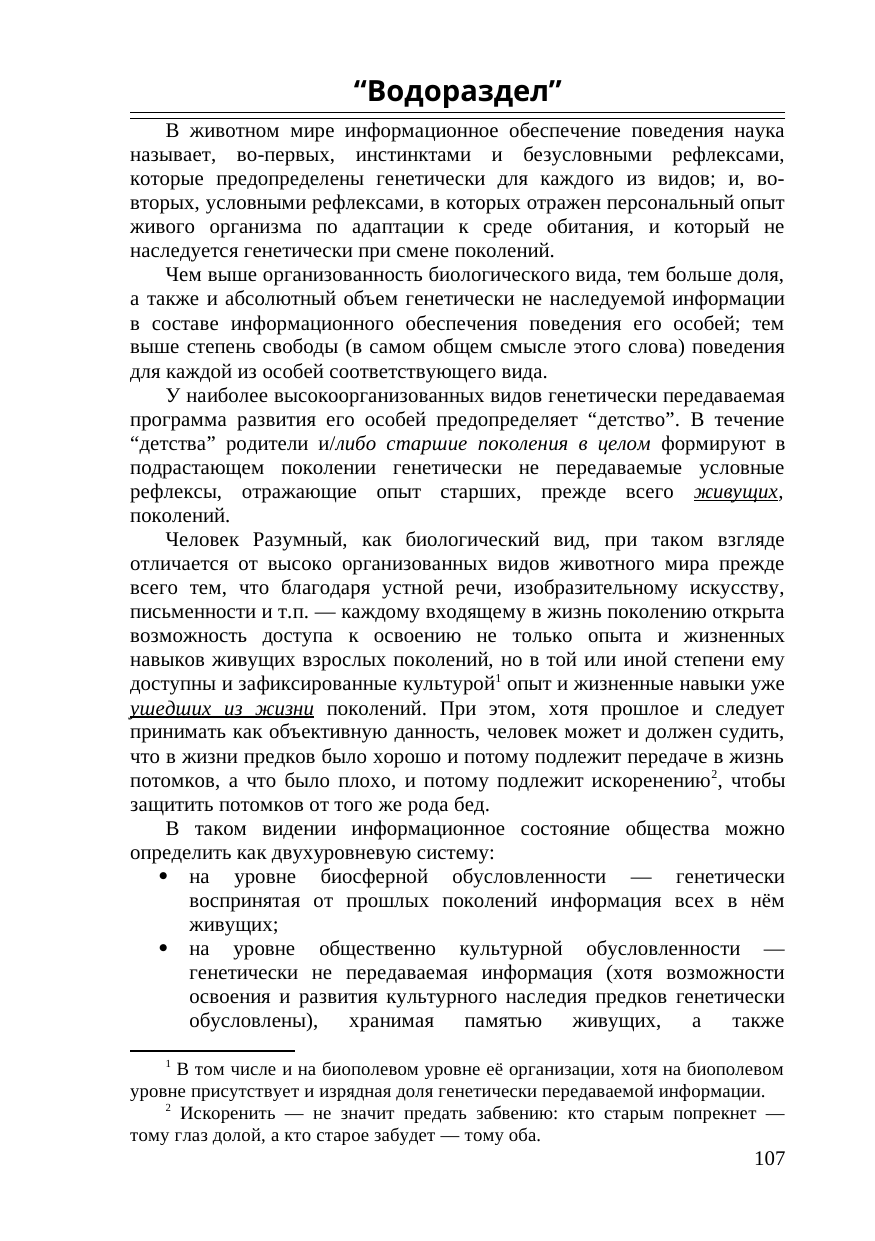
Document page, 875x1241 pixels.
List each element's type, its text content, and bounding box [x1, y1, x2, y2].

text Чем выше организованность биологического вида, тем больше доля, а также и абсолютный объем генетически не наследуемой информации в составе информационного обеспечения поведения его особей; тем выше степень свободы (в самом общем смысле этого слова) поведения для каждой из особей соответствующего вида. [130, 262, 785, 382]
text Искоренить — не значит предать забвению: кто старым попрекнет — тому глаз долой, а кто старое забудет — тому оба. [130, 1101, 785, 1145]
text В животном мире информационное обеспечение поведения наука называет, во-первых, инстинктами и безусловными рефлексами, которые предопределены генетически для каждого из видов; и, во-вторых, условными рефлексами, в которых отражен персональный опыт живого организма по адаптации к среде обитания, и который не наследуется генетически при смене поколений. [130, 119, 785, 262]
text У наиболее высокоорганизованных видов генетически передаваемая программа развития его особей предопределяет “детство”. В течение “детства” родители и/либо старшие поколения в целом формируют в подрастающем поколении генетически не передаваемые условные рефлексы, отражающие опыт старших, прежде всего живущих, поколений. [130, 382, 785, 527]
text В том числе и на биополевом уровне её организации, хотя на биополевом уровне присутствует и изрядная доля генетически передаваемой информации. [130, 1057, 785, 1101]
text В таком видении информационное состояние общества можно определить как двухуровневую систему: [130, 816, 785, 864]
text Человек Разумный, как биологический вид, при таком взгляде отличается от высоко организованных видов животного мира прежде всего тем, что благодаря устной речи, изобразительному искусству, письменности и т.п. — каждому входящему в жизнь поколению открыта возможность доступа к освоению не только опыта и жизненных навыков живущих взрослых поколений, но в той или иной степени ему доступны и зафиксированные культурой опыт и жизненные навыки уже ушедших из жизни поколений. При этом, хотя прошлое и следует принимать как объективную данность, человек может и должен судить, что в жизни предков было хорошо и потому подлежит передаче в жизнь потомков, а что было плохо, и потому подлежит искоренению, чтобы защитить потомков от того же рода бед. [130, 527, 785, 816]
list на уровне биосферной обусловленности — генетически воспринятая от прошлых поколений информация всех в нём живущих; [159, 864, 785, 936]
list на уровне общественно культурной обусловленности — генетически не передаваемая информация (хотя возможности освоения и развития культурного наследия предков генетически обусловлены), хранимая памятью живущих, а также [159, 936, 785, 1032]
